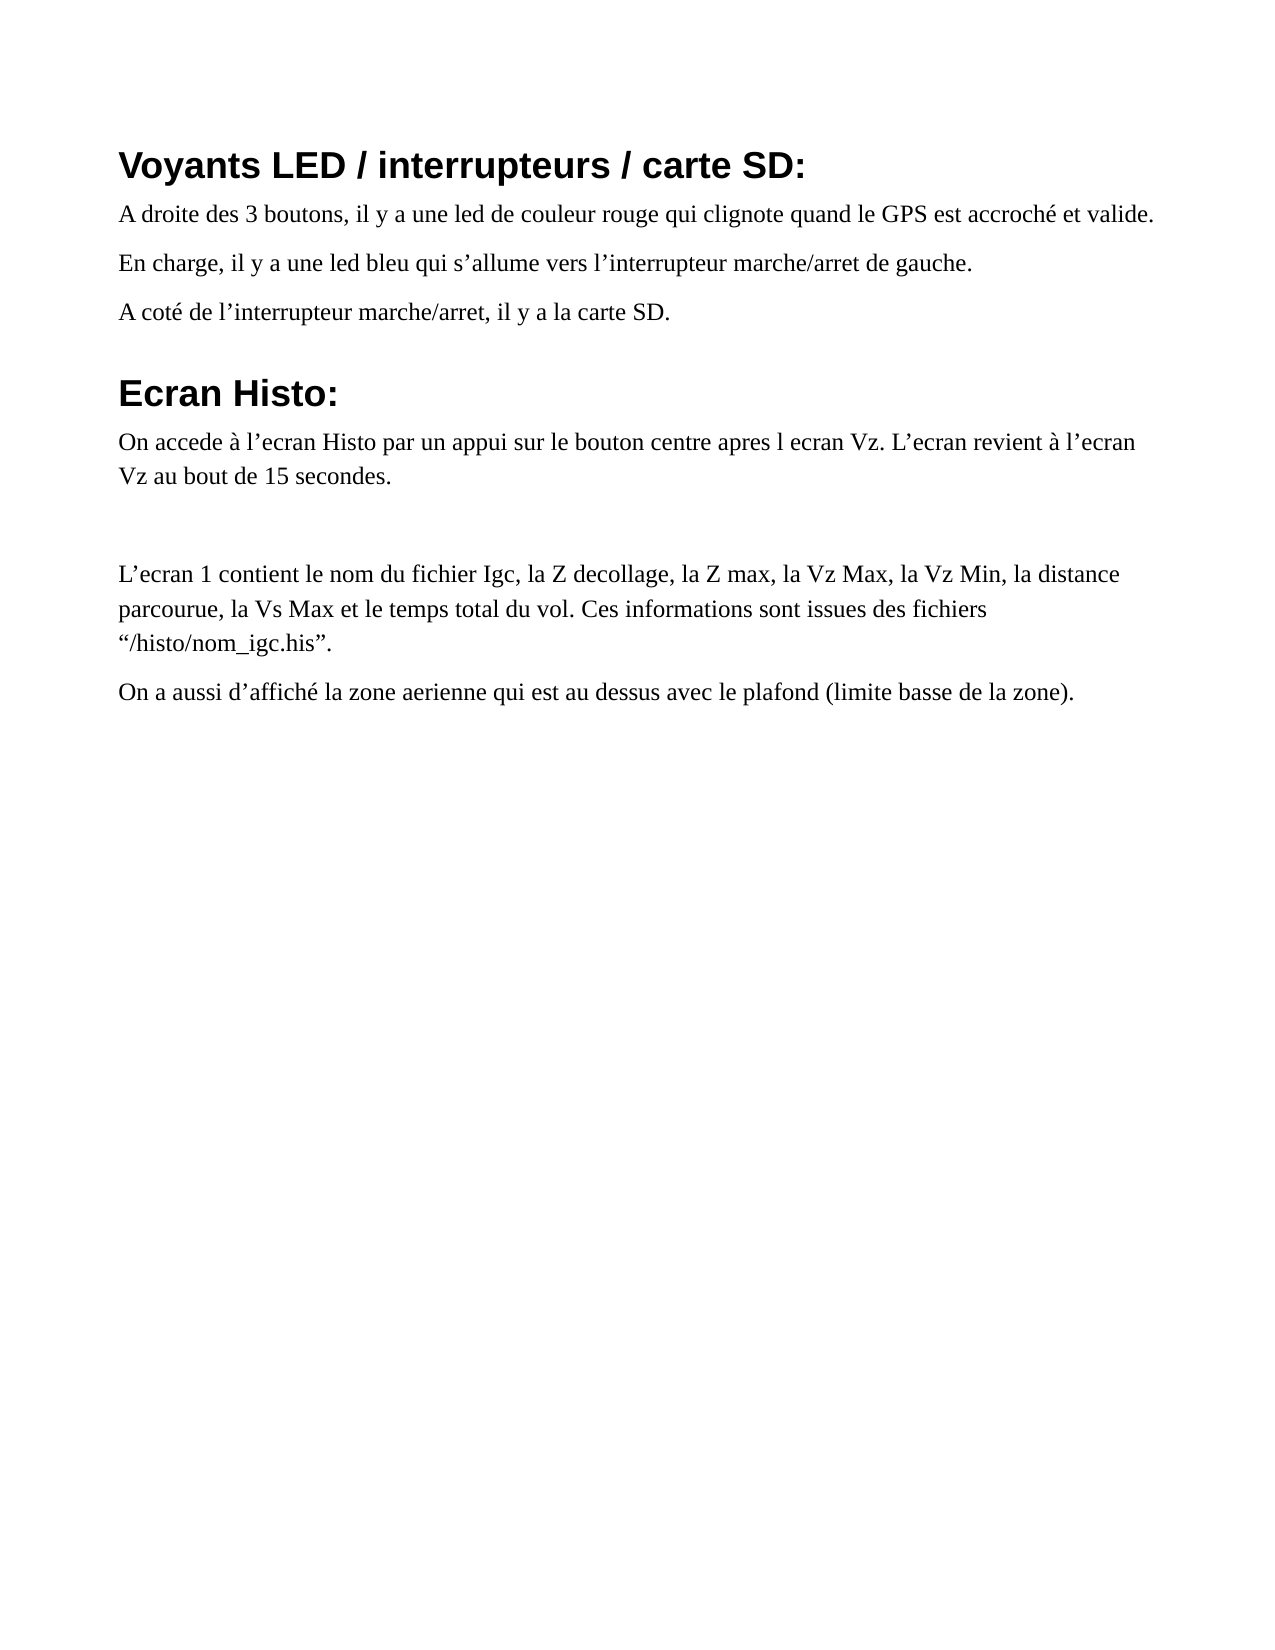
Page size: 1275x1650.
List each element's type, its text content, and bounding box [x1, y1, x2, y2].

subtitle Voyants LED / interrupteurs / carte SD: [118, 143, 1157, 186]
text On a aussi d’affiché la zone aerienne qui est au dessus avec le plafond (limite basse de la zone). [118, 677, 1157, 706]
text On accede à l’ecran Histo par un appui sur le bouton centre apres l ecran Vz. L’ecran revient à l’ecran Vz au bout de 15 secondes. [118, 427, 1157, 490]
text A coté de l’interrupteur marche/arret, il y a la carte SD. [118, 297, 1157, 326]
text A droite des 3 boutons, il y a une led de couleur rouge qui clignote quand le GPS est accroché et valide. [118, 199, 1157, 227]
text En charge, il y a une led bleu qui s’allume vers l’interrupteur marche/arret de gauche. [118, 248, 1157, 277]
text L’ecran 1 contient le nom du fichier Igc, la Z decollage, la Z max, la Vz Max, la Vz Min, la distance parcourue, la Vs Max et le temps total du vol. Ces informations sont issues des fichiers “/histo/nom_igc.his”. [118, 559, 1157, 657]
subtitle Ecran Histo: [118, 371, 1157, 414]
